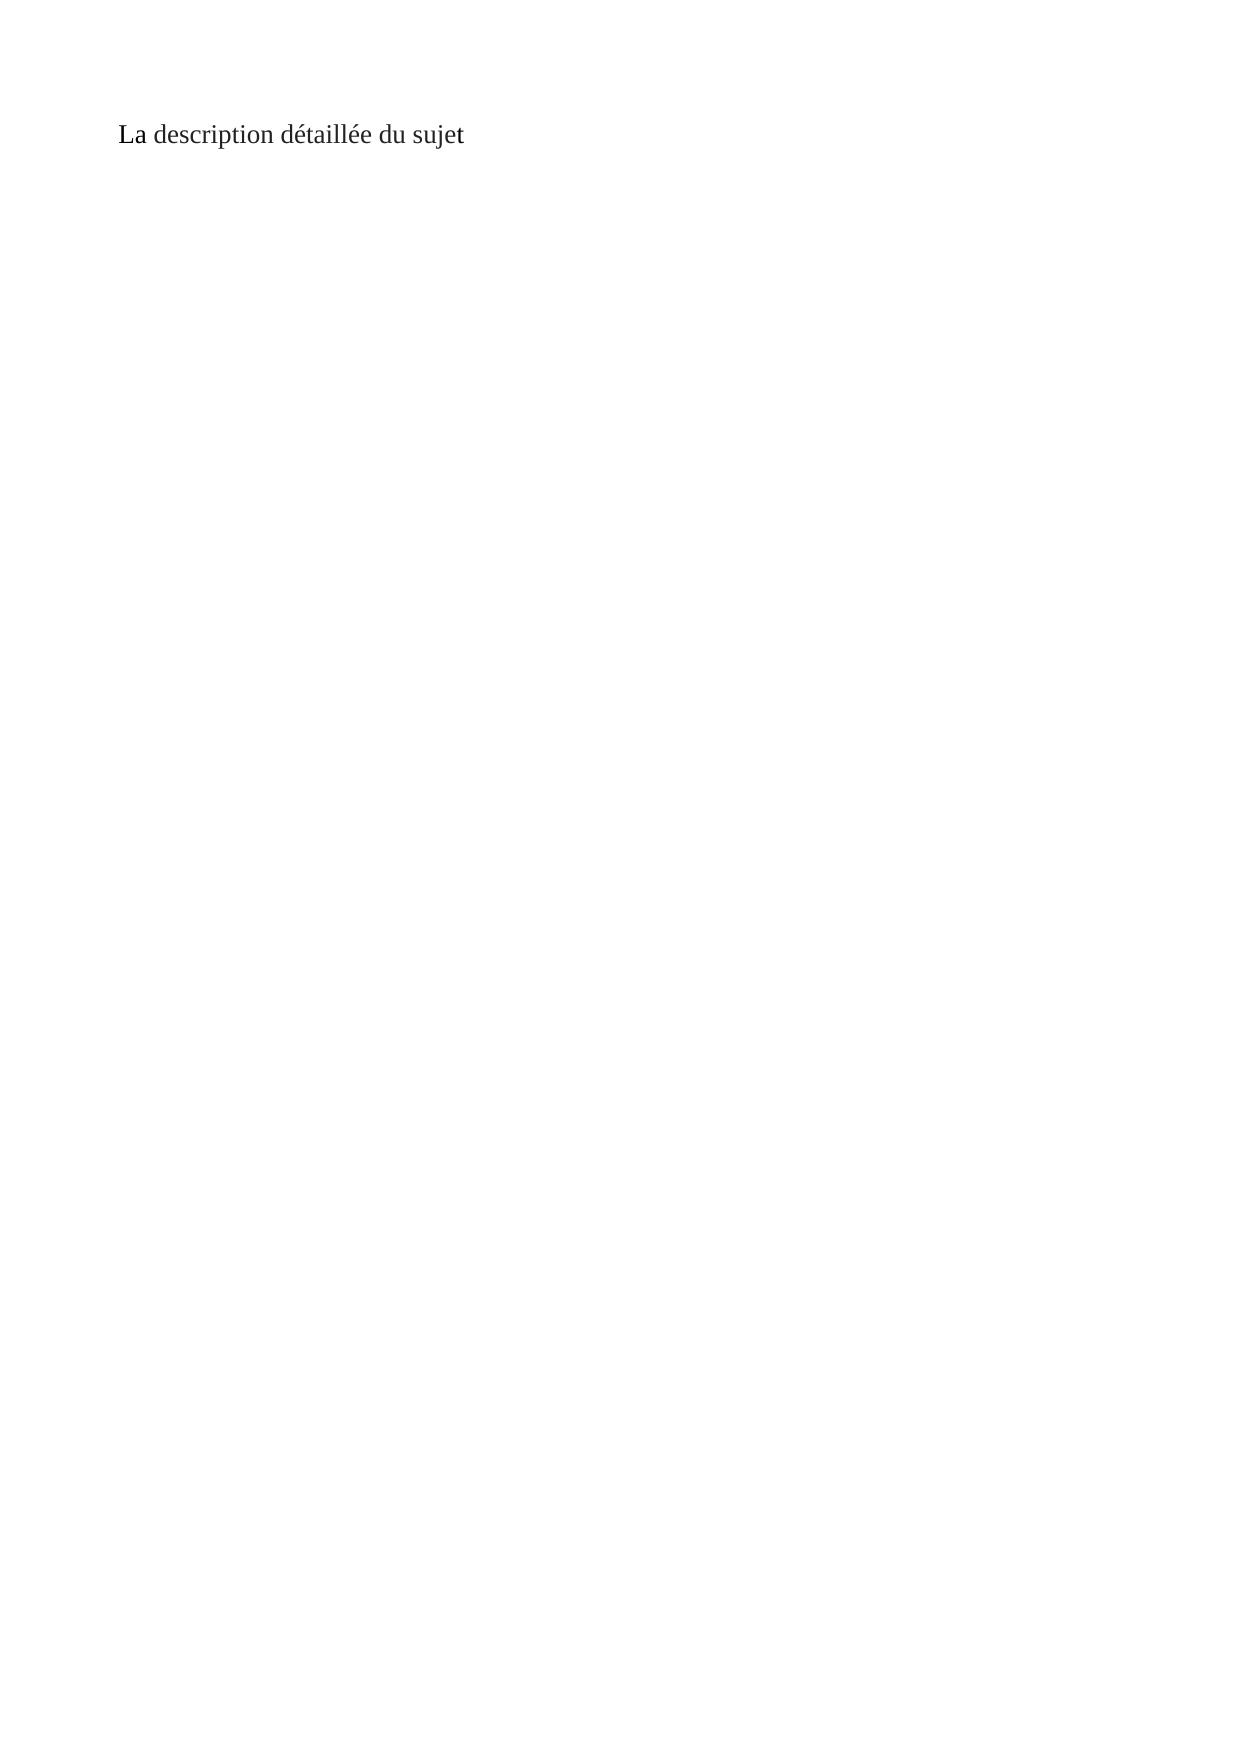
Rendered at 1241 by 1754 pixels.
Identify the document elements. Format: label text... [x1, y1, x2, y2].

text La description détaillée du sujet [118, 118, 1122, 149]
